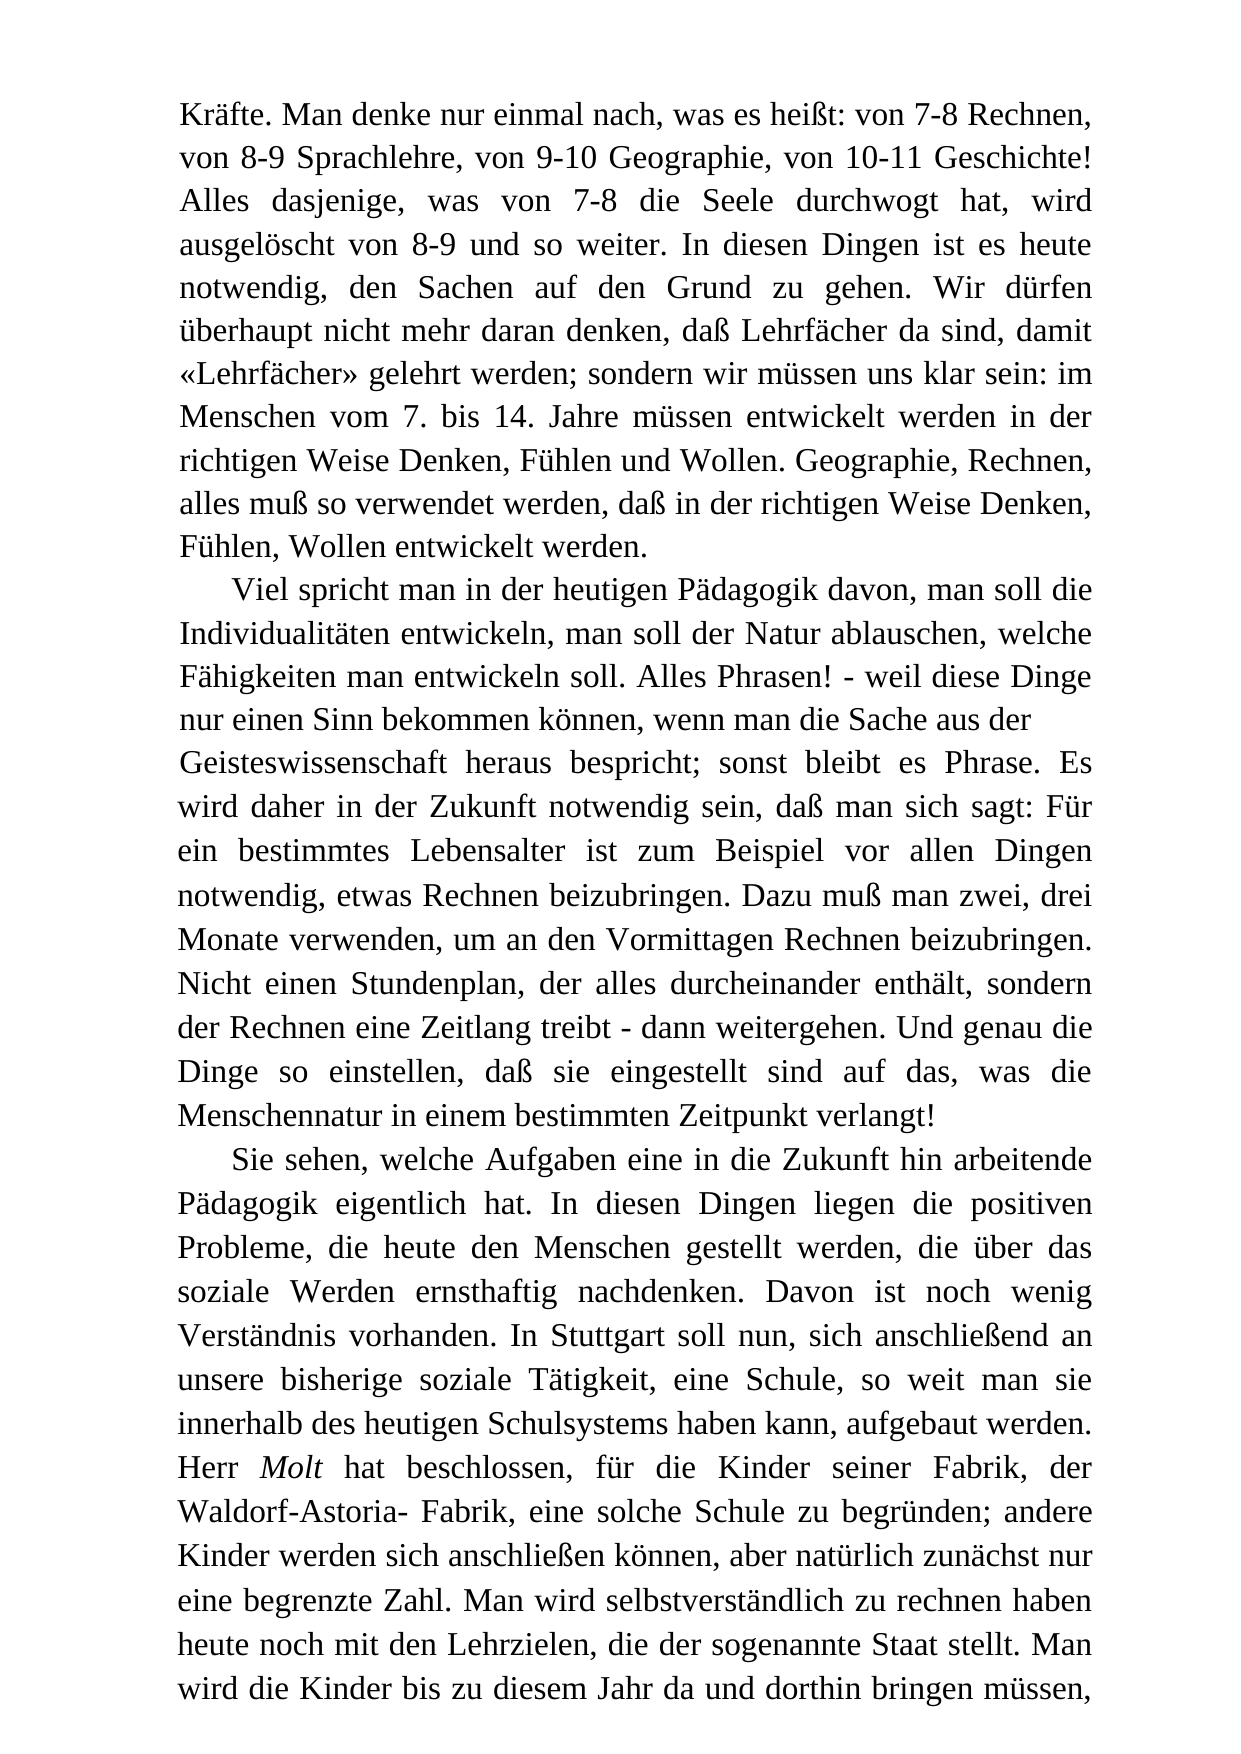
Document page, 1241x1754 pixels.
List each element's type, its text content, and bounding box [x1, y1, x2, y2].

text Geisteswissenschaft heraus bespricht; sonst bleibt es Phrase. Es wird daher in der Zukunft notwendig sein, daß man sich sagt: Für ein bestimmtes Lebensalter ist zum Beispiel vor allen Dingen notwendig, etwas Rechnen beizubringen. Dazu muß man zwei, drei Monate verwenden, um an den Vormittagen Rechnen beizubringen. Nicht einen Stundenplan, der alles durcheinander enthält, sondern der Rechnen eine Zeitlang treibt - dann weitergehen. Und genau die Dinge so einstellen, daß sie eingestellt sind auf das, was die Menschennatur in einem bestimmten Zeitpunkt verlangt! [177, 743, 1093, 1133]
text Sie sehen, welche Aufgaben eine in die Zukunft hin arbeitende Pädagogik eigentlich hat. In diesen Dingen liegen die positiven Probleme, die heute den Menschen gestellt werden, die über das soziale Werden ernsthaftig nachdenken. Davon ist noch wenig Verständnis vorhanden. In Stuttgart soll nun, sich anschließend an unsere bisherige soziale Tätigkeit, eine Schule, so weit man sie innerhalb des heutigen Schulsystems haben kann, aufgebaut werden. Herr Molt hat beschlossen, für die Kinder seiner Fabrik, der Waldorf-Astoria- Fabrik, eine solche Schule zu begründen; andere Kinder werden sich anschließen können, aber natürlich zunächst nur eine begrenzte Zahl. Man wird selbstverständlich zu rechnen haben heute noch mit den Lehrzielen, die der sogenannte Staat stellt. Man wird die Kinder bis zu diesem Jahr da und dorthin bringen müssen, [177, 1139, 1093, 1706]
text Viel spricht man in der heutigen Pädagogik davon, man soll die Individualitäten entwickeln, man soll der Natur ablauschen, welche Fähigkeiten man entwickeln soll. Alles Phrasen! - weil diese Dinge nur einen Sinn bekommen können, wenn man die Sache aus der [179, 570, 1093, 738]
text Kräfte. Man denke nur einmal nach, was es heißt: von 7-8 Rechnen, von 8-9 Sprachlehre, von 9-10 Geographie, von 10-11 Geschichte! Alles dasjenige, was von 7-8 die Seele durchwogt hat, wird ausgelöscht von 8-9 und so weiter. In diesen Dingen ist es heute notwendig, den Sachen auf den Grund zu gehen. Wir dürfen überhaupt nicht mehr daran denken, daß Lehrfächer da sind, damit «Lehrfächer» gelehrt werden; sondern wir müssen uns klar sein: im Menschen vom 7. bis 14. Jahre müssen entwickelt werden in der richtigen Weise Denken, Fühlen und Wollen. Geographie, Rechnen, alles muß so verwendet werden, daß in der richtigen Weise Denken, Fühlen, Wollen entwickelt werden. [179, 94, 1093, 565]
